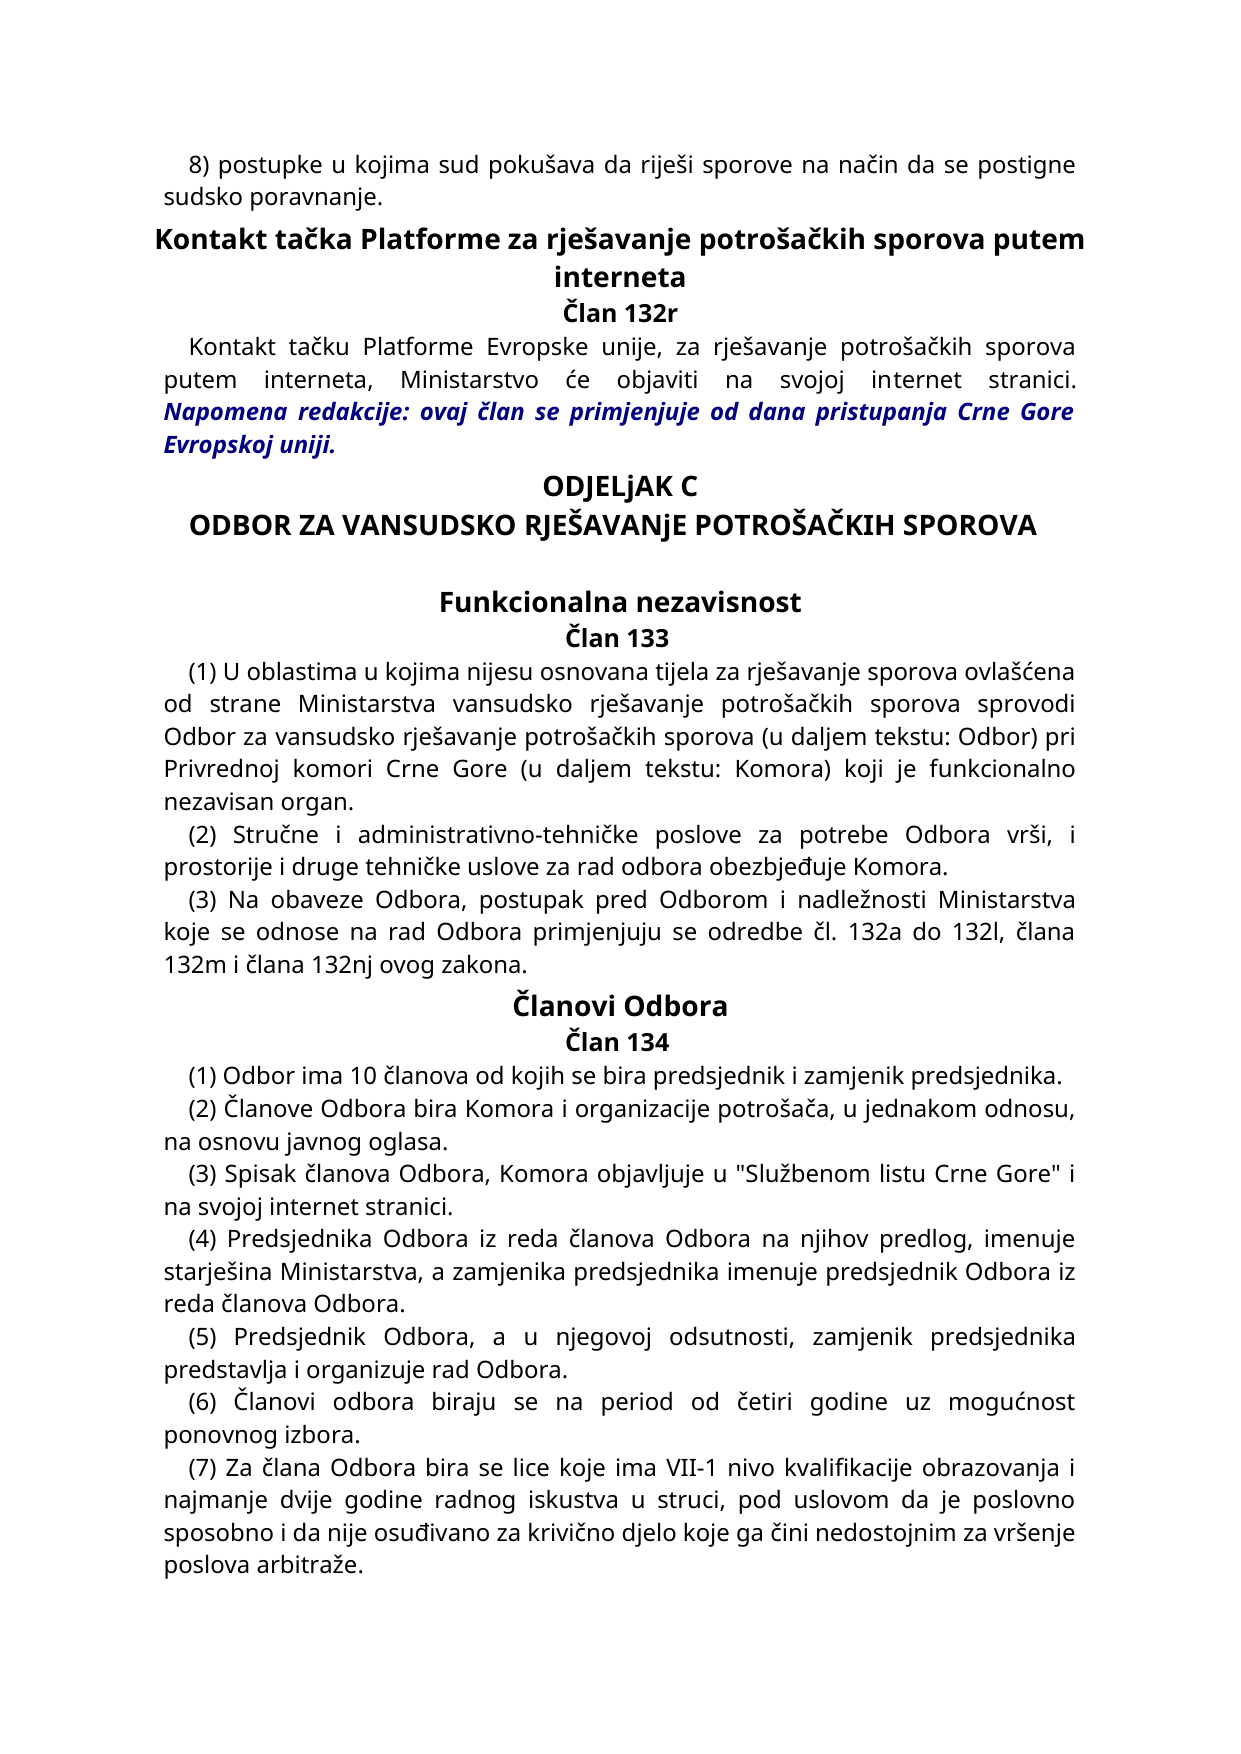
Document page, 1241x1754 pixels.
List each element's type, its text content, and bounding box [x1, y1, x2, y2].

text (1) Odbor ima 10 članova od kojih se bira predsjednik i zamjenik predsjednika. [163, 1059, 1077, 1092]
text Članovi Odbora [148, 987, 1093, 1025]
text Funkcionalna nezavisnost [148, 582, 1093, 620]
text (3) Na obaveze Odbora, postupak pred Odborom i nadležnosti Ministarstva koje se odnose na rad Odbora primjenjuju se odredbe čl. 132a do 132l, člana 132m i člana 132nj ovog zakona. [163, 883, 1077, 980]
text Član 132r [148, 296, 1093, 330]
text (6) Članovi odbora biraju se na period od četiri godine uz mogućnost ponovnog izbora. [163, 1385, 1077, 1450]
text Kontakt tačku Platforme Evropske unije, za rješavanje potrošačkih sporova putem interneta, Ministarstvo će objaviti na svojoj internet stranici. Napomena redakcije: ovaj član se primjenjuje od dana pristupanja Crne Gore Evropskoj uniji. [163, 330, 1077, 460]
text (1) U oblastima u kojima nijesu osnovana tijela za rješavanje sporova ovlašćena od strane Ministarstva vansudsko rješavanje potrošačkih sporova sprovodi Odbor za vansudsko rješavanje potrošačkih sporova (u daljem tekstu: Odbor) pri Privrednoj komori Crne Gore (u daljem tekstu: Komora) koji je funkcionalno nezavisan organ. [163, 654, 1077, 817]
text (5) Predsjednik Odbora, a u njegovoj odsutnosti, zamjenik predsjednika predstavlja i organizuje rad Odbora. [163, 1320, 1077, 1385]
text Član 134 ﻿ [148, 1025, 1093, 1059]
text 8) postupke u kojima sud pokušava da riješi sporove na način da se postigne sudsko poravnanje. [163, 148, 1077, 213]
text Član 133 ﻿ [148, 620, 1093, 654]
text (3) Spisak članova Odbora, Komora objavljuje u "Službenom listu Crne Gore" i na svojoj internet stranici. [163, 1157, 1077, 1222]
text ODJELjAK C ODBOR ZA VANSUDSKO RJEŠAVANjE POTROŠAČKIH SPOROVA ﻿ [148, 466, 1093, 543]
text (2) Stručne i administrativno-tehničke poslove za potrebe Odbora vrši, i prostorije i druge tehničke uslove za rad odbora obezbjeđuje Komora. [163, 817, 1077, 883]
text (7) Za člana Odbora bira se lice koje ima VII-1 nivo kvalifikacije obrazovanja i najmanje dvije godine radnog iskustva u struci, pod uslovom da je poslovno sposobno i da nije osuđivano za krivično djelo koje ga čini nedostojnim za vršenje poslova arbitraže. [163, 1450, 1077, 1581]
text (4) Predsjednika Odbora iz reda članova Odbora na njihov predlog, imenuje starješina Ministarstva, a zamjenika predsjednika imenuje predsjednik Odbora iz reda članova Odbora. [163, 1222, 1077, 1320]
text Kontakt tačka Platforme za rješavanje potrošačkih sporova putem interneta [148, 219, 1093, 296]
text (2) Članove Odbora bira Komora i organizacije potrošača, u jednakom odnosu, na osnovu javnog oglasa. [163, 1092, 1077, 1157]
